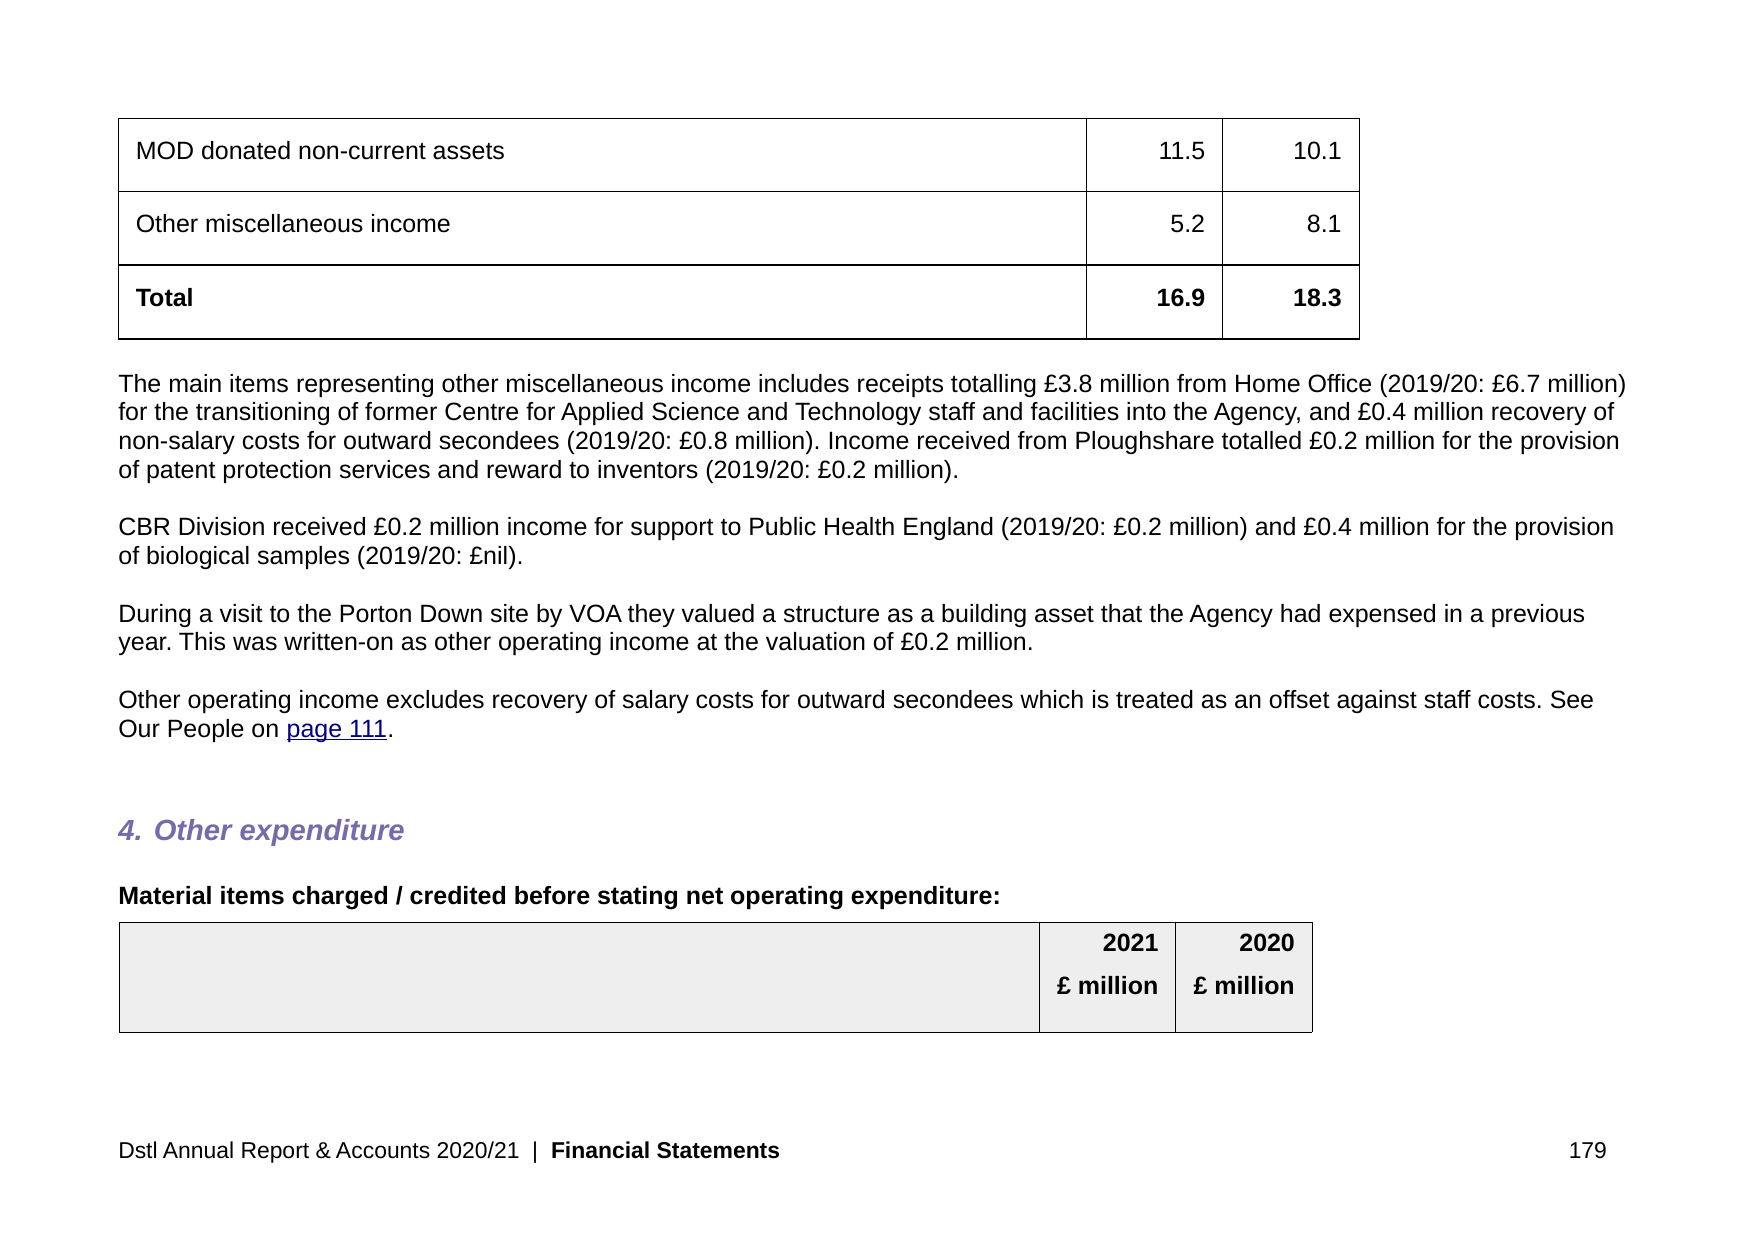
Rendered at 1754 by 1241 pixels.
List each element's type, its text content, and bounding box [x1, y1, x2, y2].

subtitle Other expenditure [118, 813, 1636, 847]
table_cell 8.1 [1223, 192, 1359, 263]
table_cell 10.1 [1223, 119, 1359, 191]
text During a visit to the Porton Down site by VOA they valued a structure as a building asset that the Agency had expensed in a previous year. This was written-on as other operating income at the valuation of £0.2 million. [118, 599, 1636, 656]
table_cell 5.2 [1087, 192, 1222, 263]
table_cell 11.5 [1087, 119, 1222, 191]
table_header 2021 £ million [1040, 923, 1175, 1032]
table_cell Other miscellaneous income [119, 192, 1086, 263]
text The main items representing other miscellaneous income includes receipts totalling £3.8 million from Home Office (2019/20: £6.7 million) for the transitioning of former Centre for Applied Science and Technology staff and facilities into the Agency, and £0.4 million recovery of non-salary costs for outward secondees (2019/20: £0.8 million). Income received from Ploughshare totalled £0.2 million for the provision of patent protection services and reward to inventors (2019/20: £0.2 million). [118, 369, 1636, 484]
table_header [120, 923, 1039, 1032]
table_cell MOD donated non-current assets [119, 119, 1086, 191]
text Material items charged / credited before stating net operating expenditure: [118, 881, 1636, 910]
table_header 2020 £ million [1176, 923, 1312, 1032]
text Other operating income excludes recovery of salary costs for outward secondees which is treated as an offset against staff costs. See Our People on page 111. [118, 685, 1636, 742]
table_cell Total [119, 266, 1086, 338]
table_cell 18.3 [1223, 266, 1359, 338]
table_cell 16.9 [1087, 266, 1222, 338]
text CBR Division received £0.2 million income for support to Public Health England (2019/20: £0.2 million) and £0.4 million for the provision of biological samples (2019/20: £nil). [118, 512, 1636, 570]
